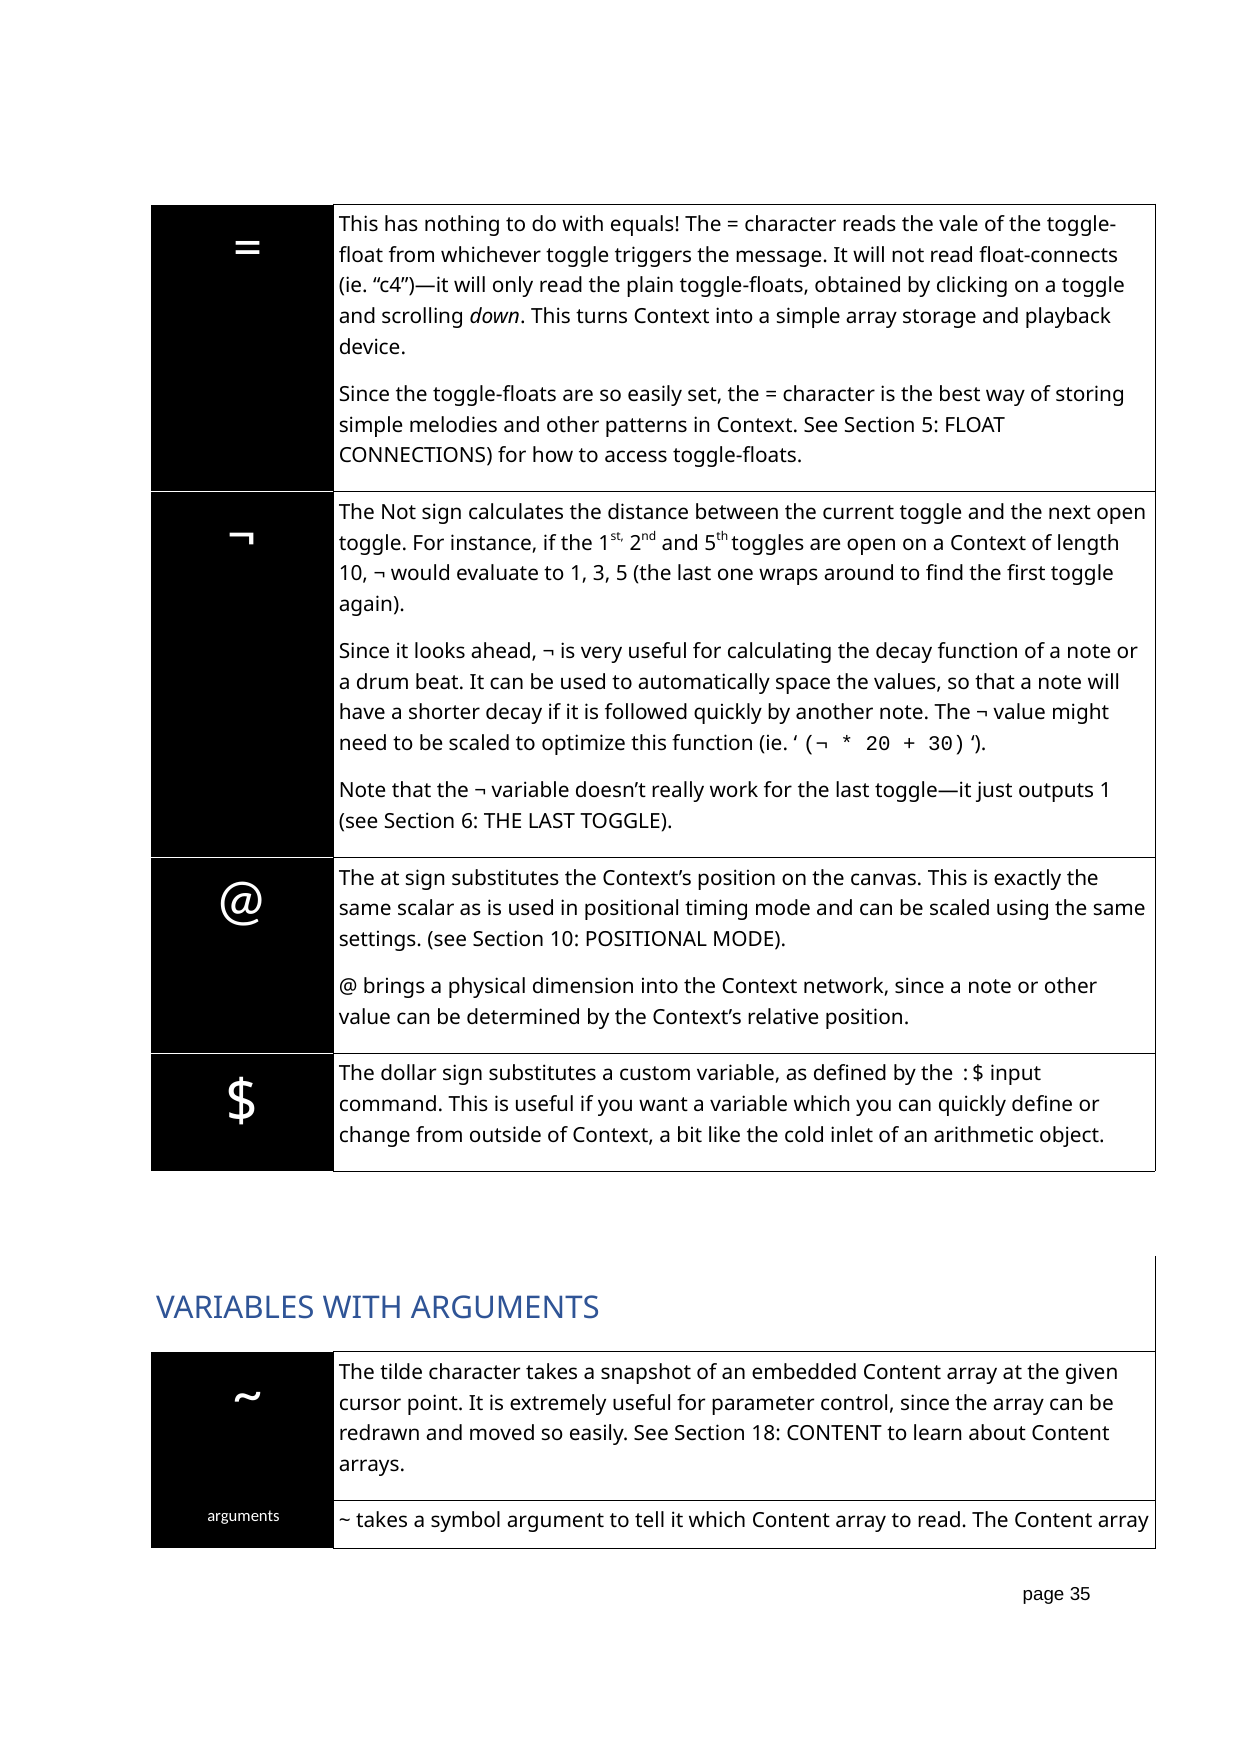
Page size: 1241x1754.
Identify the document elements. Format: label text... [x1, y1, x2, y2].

table_cell $ [151, 1054, 333, 1171]
table_cell The Not sign calculates the distance between the current toggle and the next open toggle. For instance, if the 1st, 2nd and 5th toggles are open on a Context of length 10, ¬ would evaluate to 1, 3, 5 (the last one wraps around to find the first toggle again). Since it looks ahead, ¬ is very useful for calculating the decay function of a note or a drum beat. It can be used to automatically space the values, so that a note will have a shorter decay if it is followed quickly by another note. The ¬ value might need to be scaled to optimize this function (ie. ‘ (¬ * 20 + 30) ‘). Note that the ¬ variable doesn’t really work for the last toggle—it just outputs 1 (see Section 6: THE LAST TOGGLE). [334, 492, 1155, 857]
table_cell = [151, 205, 333, 491]
table_cell The tilde character takes a snapshot of an embedded Content array at the given cursor point. It is extremely useful for parameter control, since the array can be redrawn and moved so easily. See Section 18: CONTENT to learn about Content arrays. [334, 1352, 1155, 1500]
table_cell The at sign substitutes the Context’s position on the canvas. This is exactly the same scalar as is used in positional timing mode and can be scaled using the same settings. (see Section 10: POSITIONAL MODE). @ brings a physical dimension into the Context network, since a note or other value can be determined by the Context’s relative position. [334, 858, 1155, 1053]
table_cell ¬ [151, 492, 333, 857]
table_cell arguments [151, 1501, 333, 1548]
table_cell This has nothing to do with equals! The = character reads the vale of the toggle-float from whichever toggle triggers the message. It will not read float-connects (ie. “c4”)—it will only read the plain toggle-floats, obtained by clicking on a toggle and scrolling down. This turns Context into a simple array storage and playback device. Since the toggle-floats are so easily set, the = character is the best way of storing simple melodies and other patterns in Context. See Section 5: FLOAT CONNECTIONS) for how to access toggle-floats. [334, 205, 1155, 491]
table_cell ~ takes a symbol argument to tell it which Content array to read. The Content array [334, 1501, 1155, 1548]
table_cell The dollar sign substitutes a custom variable, as defined by the :$ input command. This is useful if you want a variable which you can quickly define or change from outside of Context, a bit like the cold inlet of an arithmetic object. [334, 1054, 1155, 1171]
table_header VARIABLES WITH ARGUMENTS [150, 1256, 1155, 1351]
table_cell ~ [151, 1352, 333, 1500]
table_cell @ [151, 858, 333, 1053]
